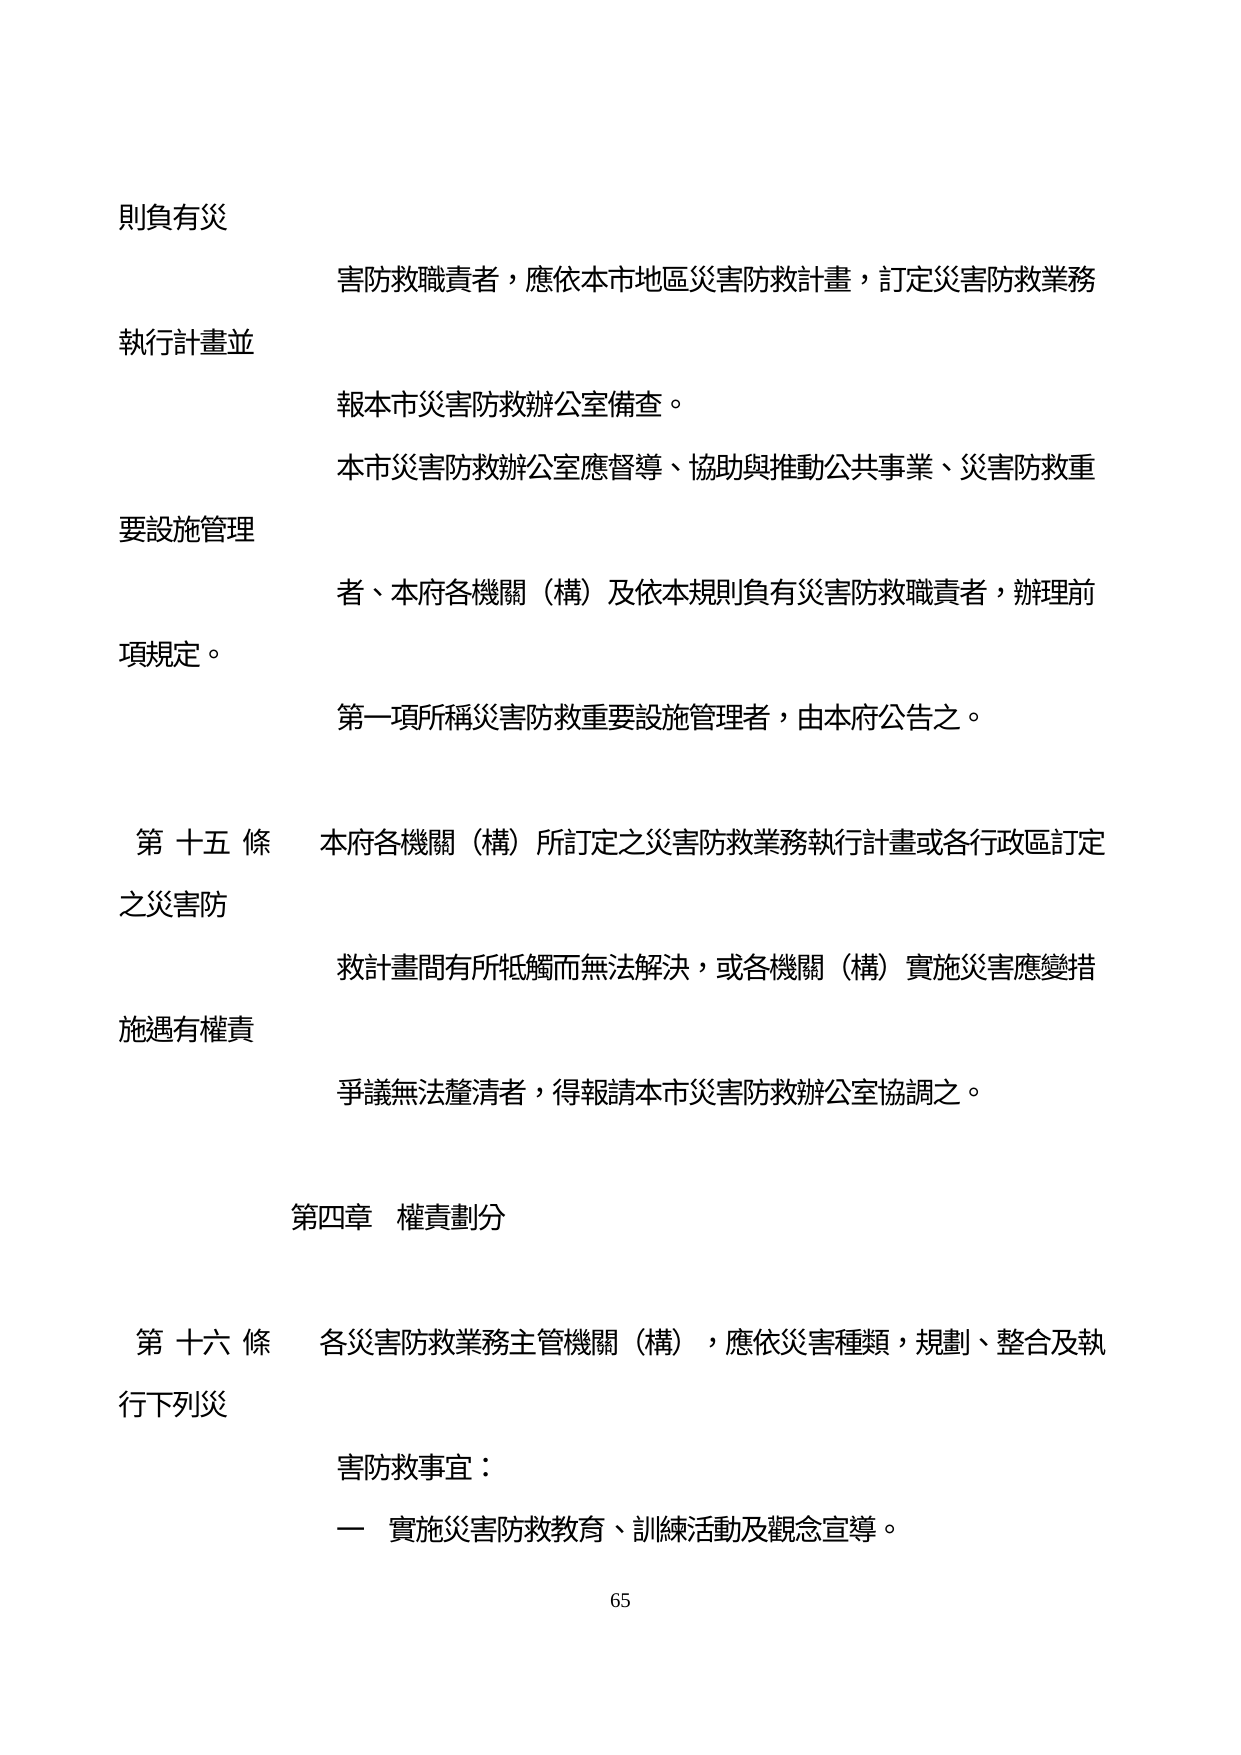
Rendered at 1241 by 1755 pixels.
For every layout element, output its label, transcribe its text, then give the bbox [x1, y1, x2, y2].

text 第 十六 條 各災害防救業務主管機關（構），應依災害種類，規劃、整合及執行下列災 [118, 1299, 1122, 1424]
text 害防救職責者，應依本市地區災害防救計畫，訂定災害防救業務執行計畫並 [118, 236, 1122, 361]
text 則負有災 [118, 174, 1122, 236]
text 第一項所稱災害防救重要設施管理者，由本府公告之。 [118, 674, 1122, 736]
text 爭議無法釐清者，得報請本市災害防救辦公室協調之。 [118, 1049, 1122, 1111]
text 一 實施災害防救教育、訓練活動及觀念宣導。 [118, 1486, 1122, 1549]
text 者、本府各機關（構）及依本規則負有災害防救職責者，辦理前項規定。 [118, 549, 1122, 674]
text 第四章 權責劃分 [118, 1174, 1122, 1236]
text 第 十五 條 本府各機關（構）所訂定之災害防救業務執行計畫或各行政區訂定之災害防 [118, 799, 1122, 924]
text 救計畫間有所牴觸而無法解決，或各機關（構）實施災害應變措施遇有權責 [118, 924, 1122, 1049]
text 本市災害防救辦公室應督導、協助與推動公共事業、災害防救重要設施管理 [118, 424, 1122, 549]
text 報本市災害防救辦公室備查。 [118, 361, 1122, 424]
text 害防救事宜： [118, 1424, 1122, 1486]
